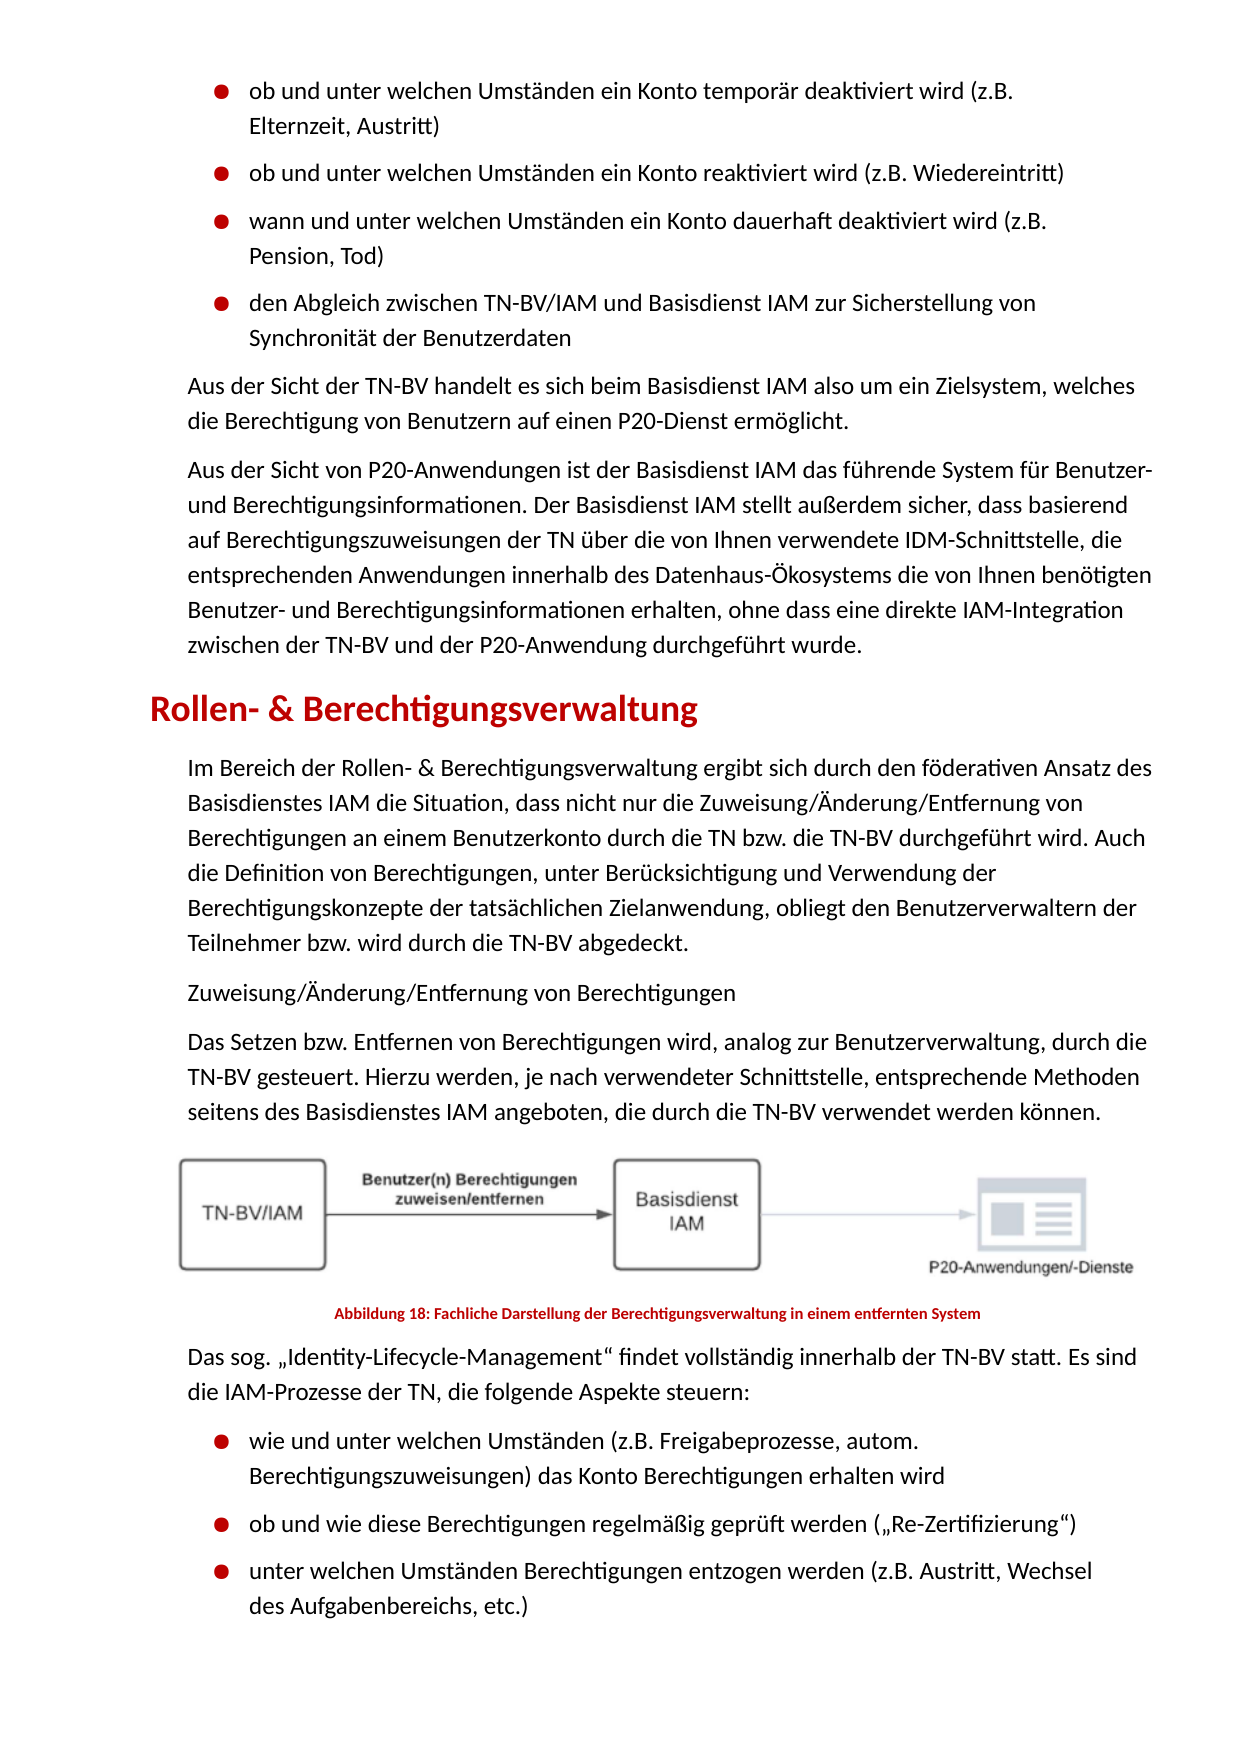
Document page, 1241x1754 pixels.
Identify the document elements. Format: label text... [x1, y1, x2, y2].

picture [168, 1145, 1147, 1291]
text Zuweisung/Änderung/Entfernung von Berechtigungen [187, 977, 1165, 1007]
list den Abgleich zwischen TN-BV/IAM und Basisdienst IAM zur Sicherstellung von Synchronität der Benutzerdaten [211, 287, 1104, 353]
list ob und unter welchen Umständen ein Konto reaktiviert wird (z.B. Wiedereintritt) [211, 157, 1104, 188]
text Aus der Sicht der TN-BV handelt es sich beim Basisdienst IAM also um ein Zielsystem, welches die Berechtigung von Benutzern auf einen P20-Dienst ermöglicht. [187, 370, 1165, 436]
text Das sog. „Identity-Lifecycle-Management“ findet vollständig innerhalb der TN-BV statt. Es sind die IAM-Prozesse der TN, die folgende Aspekte steuern: [187, 1291, 1165, 1406]
subtitle Rollen- & Berechtigungsverwaltung [150, 685, 1165, 731]
list unter welchen Umständen Berechtigungen entzogen werden (z.B. Austritt, Wechsel des Aufgabenbereichs, etc.) [211, 1555, 1104, 1621]
list ob und wie diese Berechtigungen regelmäßig geprüft werden („Re-Zertifizierung“) [211, 1508, 1104, 1538]
list wann und unter welchen Umständen ein Konto dauerhaft deaktiviert wird (z.B. Pension, Tod) [211, 205, 1104, 271]
text Aus der Sicht von P20-Anwendungen ist der Basisdienst IAM das führende System für Benutzer- und Berechtigungsinformationen. Der Basisdienst IAM stellt außerdem sicher, dass basierend auf Berechtigungszuweisungen der TN über die von Ihnen verwendete IDM-Schnittstelle, die entsprechenden Anwendungen innerhalb des Datenhaus-Ökosystems die von Ihnen benötigten Benutzer- und Berechtigungsinformationen erhalten, ohne dass eine direkte IAM-Integration zwischen der TN-BV und der P20-Anwendung durchgeführt wurde. [187, 454, 1165, 660]
list ob und unter welchen Umständen ein Konto temporär deaktiviert wird (z.B. Elternzeit, Austritt) [211, 75, 1104, 141]
text Im Bereich der Rollen- & Berechtigungsverwaltung ergibt sich durch den föderativen Ansatz des Basisdienstes IAM die Situation, dass nicht nur die Zuweisung/Änderung/Entfernung von Berechtigungen an einem Benutzerkonto durch die TN bzw. die TN-BV durchgeführt wird. Auch die Definition von Berechtigungen, unter Berücksichtigung und Verwendung der Berechtigungskonzepte der tatsächlichen Zielanwendung, obliegt den Benutzerverwaltern der Teilnehmer bzw. wird durch die TN-BV abgedeckt. [187, 752, 1165, 958]
text Das Setzen bzw. Entfernen von Berechtigungen wird, analog zur Benutzerverwaltung, durch die TN-BV gesteuert. Hierzu werden, je nach verwendeter Schnittstelle, entsprechende Methoden seitens des Basisdienstes IAM angeboten, die durch die TN-BV verwendet werden können. [187, 1026, 1165, 1127]
text Abbildung 18: Fachliche Darstellung der Berechtigungsverwaltung in einem entfernten System [169, 1291, 1146, 1324]
list wie und unter welchen Umständen (z.B. Freigabeprozesse, autom. Berechtigungszuweisungen) das Konto Berechtigungen erhalten wird [211, 1425, 1104, 1491]
